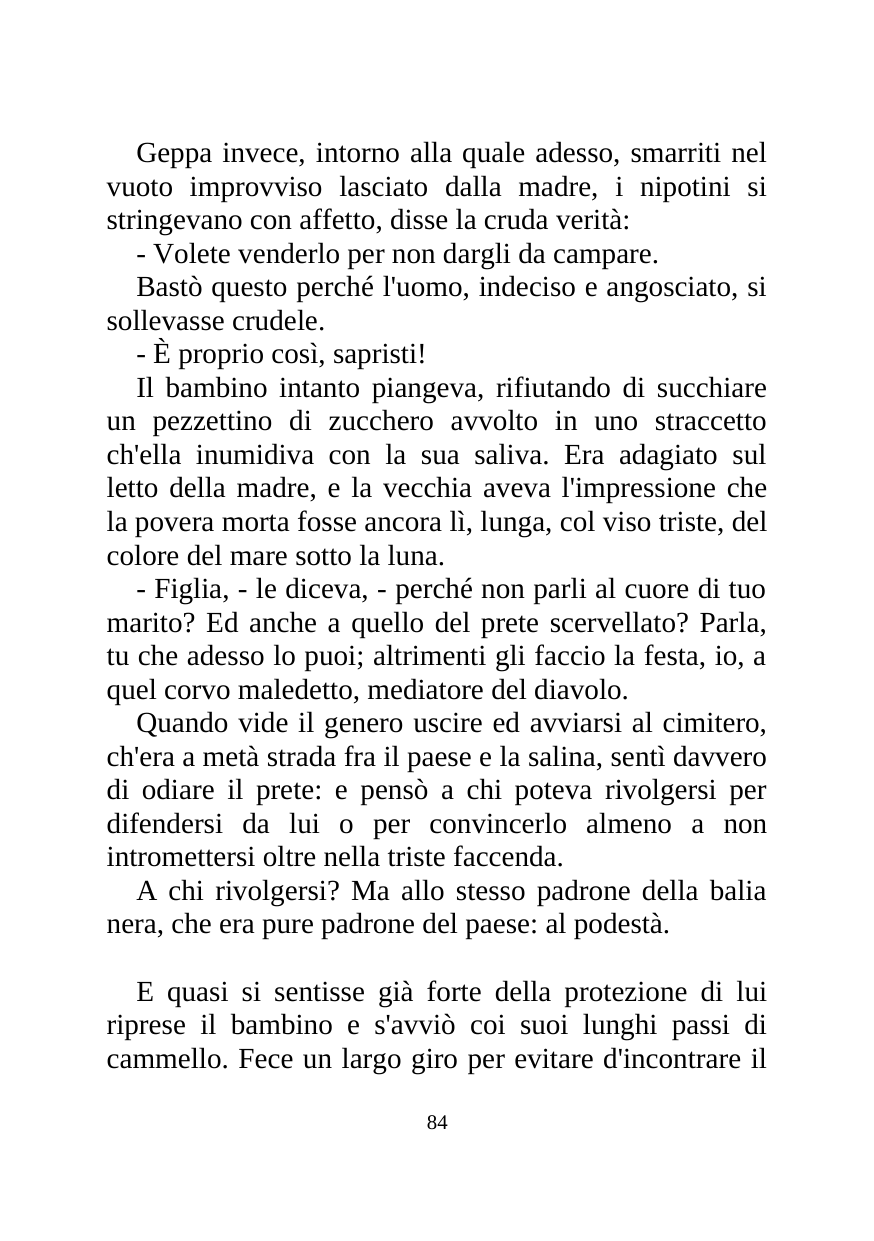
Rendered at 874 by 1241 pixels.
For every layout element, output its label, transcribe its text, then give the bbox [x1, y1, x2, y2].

text - È proprio così, sapristi! [106, 336, 768, 370]
text Il bambino intanto piangeva, rifiutando di succhiare un pezzettino di zucchero avvolto in uno straccetto ch'ella inumidiva con la sua saliva. Era adagiato sul letto della madre, e la vecchia aveva l'impressione che la povera morta fosse ancora lì, lunga, col viso triste, del colore del mare sotto la luna. [106, 370, 768, 571]
text A chi rivolgersi? Ma allo stesso padrone della balia nera, che era pure padrone del paese: al podestà. [106, 873, 768, 940]
text - Figlia, - le diceva, - perché non parli al cuore di tuo marito? Ed anche a quello del prete scervellato? Parla, tu che adesso lo puoi; altrimenti gli faccio la festa, io, a quel corvo maledetto, mediatore del diavolo. [106, 571, 768, 705]
text - Volete venderlo per non dargli da campare. [106, 236, 768, 269]
text Quando vide il genero uscire ed avviarsi al cimitero, ch'era a metà strada fra il paese e la salina, sentì davvero di odiare il prete: e pensò a chi poteva rivolgersi per difendersi da lui o per convincerlo almeno a non intromettersi oltre nella triste faccenda. [106, 705, 768, 873]
text Bastò questo perché l'uomo, indeciso e angosciato, si sollevasse crudele. [106, 269, 768, 336]
text E quasi si sentisse già forte della protezione di lui riprese il bambino e s'avviò coi suoi lunghi passi di cammello. Fece un largo giro per evitare d'incontrare il [106, 974, 768, 1074]
text Geppa invece, intorno alla quale adesso, smarriti nel vuoto improvviso lasciato dalla madre, i nipotini si stringevano con affetto, disse la cruda verità: [106, 135, 768, 236]
